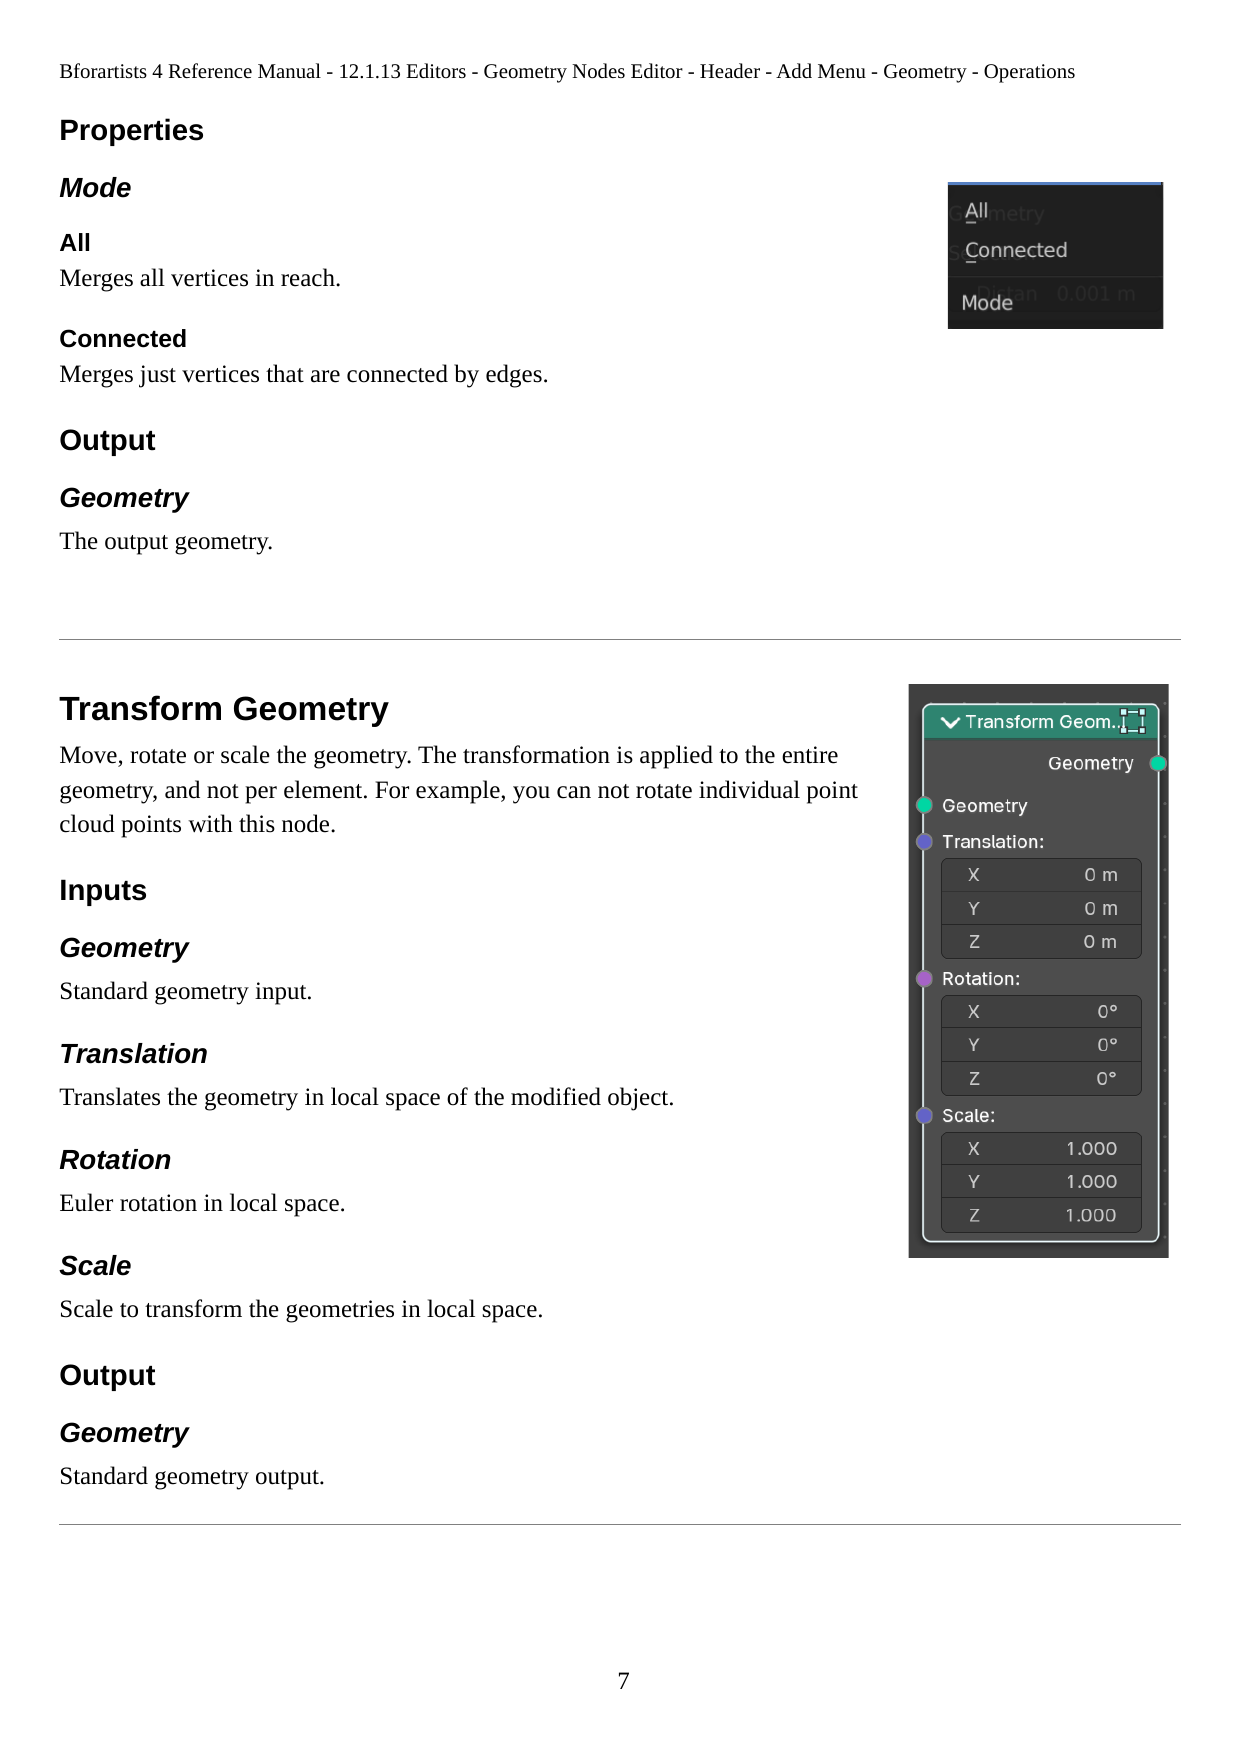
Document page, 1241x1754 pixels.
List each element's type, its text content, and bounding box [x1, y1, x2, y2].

subtitle Scale [59, 1249, 1181, 1281]
subtitle Output [59, 1358, 1181, 1391]
picture [908, 684, 1169, 1258]
subtitle Translation [59, 1038, 908, 1069]
subtitle Geometry [59, 932, 908, 964]
subtitle Properties [59, 113, 1181, 146]
subtitle Output [59, 423, 1181, 457]
text Translates the geometry in local space of the modified object. [59, 1082, 908, 1111]
text Euler rotation in local space. [59, 1188, 908, 1217]
text The output geometry. [59, 526, 1181, 555]
subtitle [1164, 228, 1181, 257]
subtitle [1169, 873, 1181, 907]
picture [947, 182, 1164, 329]
subtitle Geometry [59, 1416, 1181, 1448]
subtitle [1169, 932, 1181, 964]
subtitle [1169, 689, 1181, 728]
subtitle [1169, 1038, 1181, 1069]
subtitle Transform Geometry [59, 689, 908, 728]
subtitle All [59, 228, 947, 257]
text Scale to transform the geometries in local space. [59, 1294, 1181, 1323]
text Move, rotate or scale the geometry. The transformation is applied to the entire geometry, and not per element. For example, you can not rotate individual point cloud points with this node. [59, 740, 908, 838]
subtitle Mode [59, 171, 1181, 203]
text Standard geometry input. [59, 976, 908, 1005]
text Merges all vertices in reach. [59, 263, 947, 292]
subtitle [1169, 1144, 1181, 1176]
text Standard geometry output. [59, 1461, 1181, 1489]
subtitle Inputs [59, 873, 908, 907]
subtitle Connected [59, 324, 1181, 353]
subtitle Rotation [59, 1144, 908, 1176]
text Merges just vertices that are connected by edges. [59, 359, 1181, 388]
subtitle Geometry [59, 482, 1181, 514]
